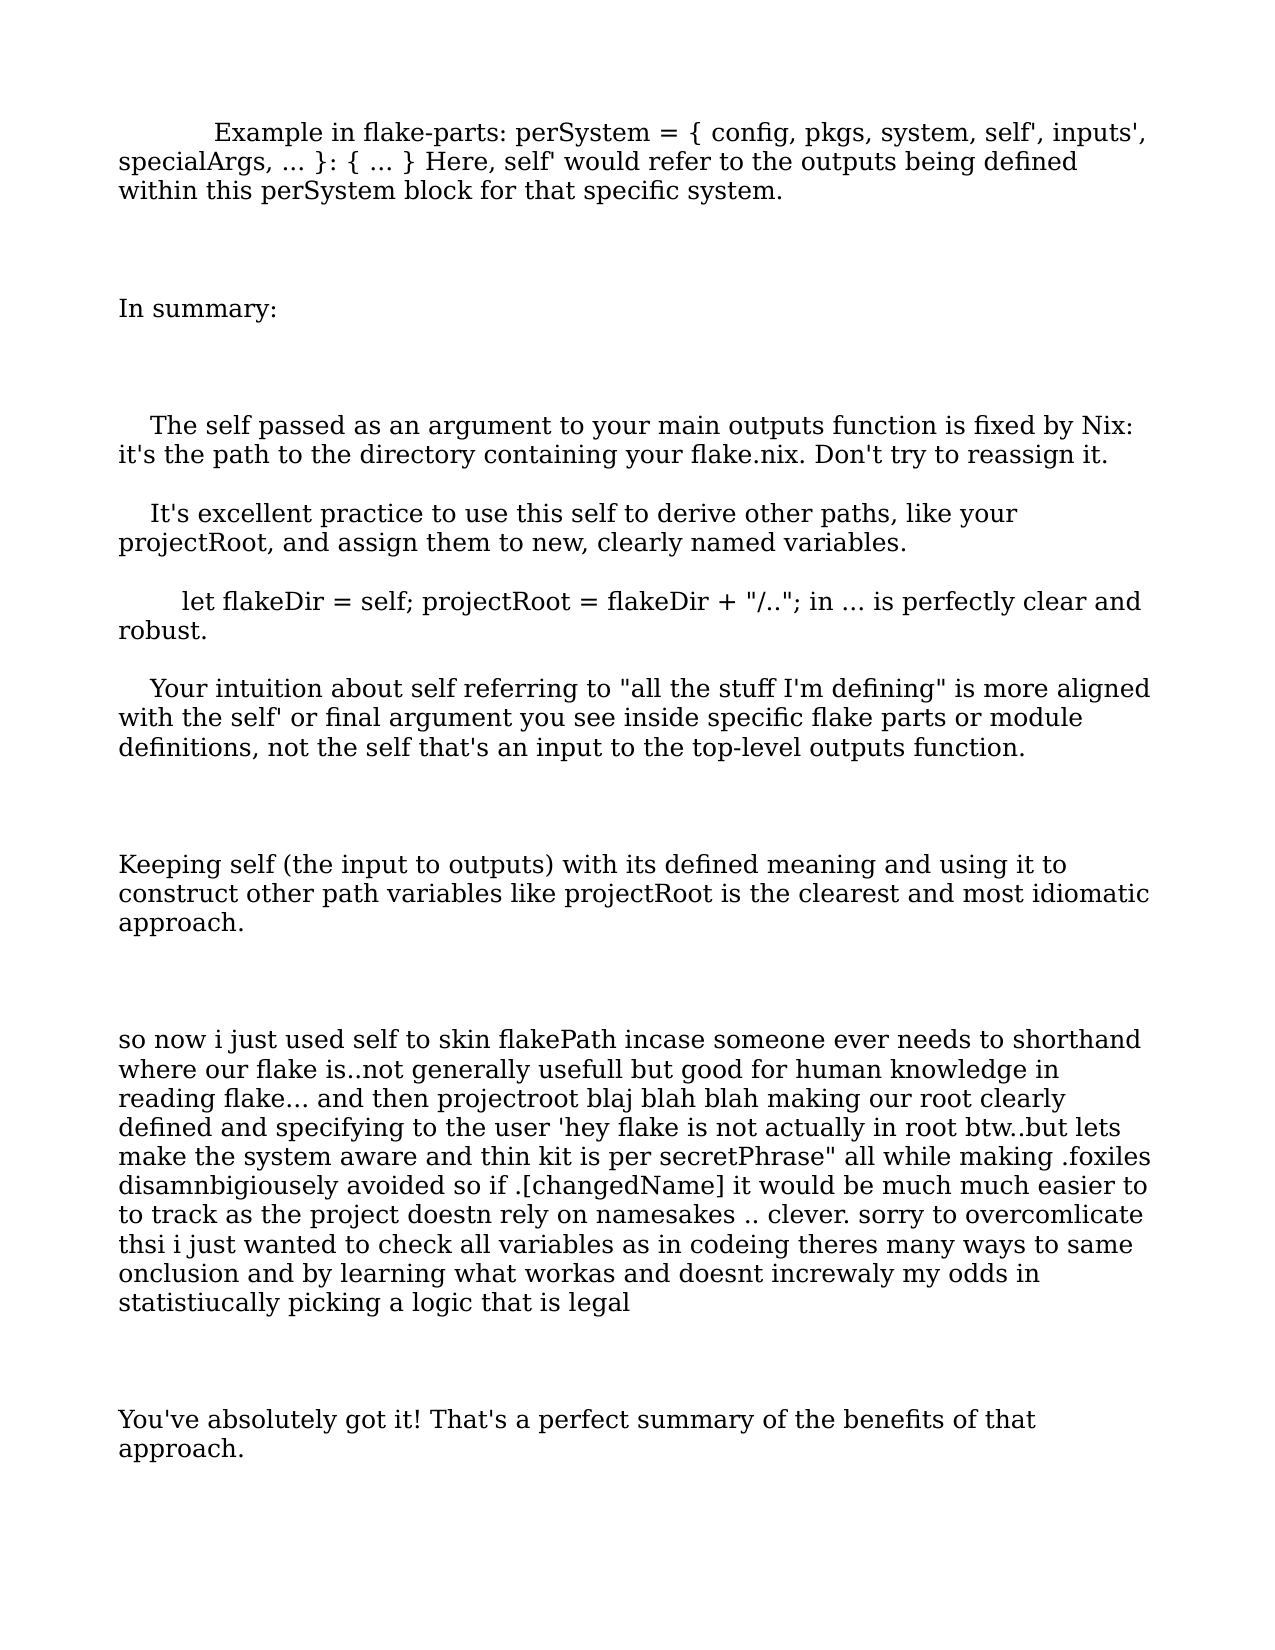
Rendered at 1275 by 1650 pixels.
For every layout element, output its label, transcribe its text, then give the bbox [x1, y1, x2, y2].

text Your intuition about self referring to "all the stuff I'm defining" is more aligned with the self' or final argument you see inside specific flake parts or module definitions, not the self that's an input to the top-level outputs function. [118, 674, 1157, 762]
text let flakeDir = self; projectRoot = flakeDir + "/.."; in ... is perfectly clear and robust. [118, 587, 1157, 645]
text The self passed as an argument to your main outputs function is fixed by Nix: it's the path to the directory containing your flake.nix. Don't try to reassign it. [118, 411, 1157, 469]
text You've absolutely got it! That's a perfect summary of the benefits of that approach. [118, 1406, 1157, 1464]
text Example in flake-parts: perSystem = { config, pkgs, system, self', inputs', specialArgs, ... }: { ... } Here, self' would refer to the outputs being defined within this perSystem block for that specific system. [118, 118, 1157, 206]
text In summary: [118, 294, 1157, 323]
text so now i just used self to skin flakePath incase someone ever needs to shorthand where our flake is..not generally usefull but good for human knowledge in reading flake... and then projectroot blaj blah blah making our root clearly defined and specifying to the user 'hey flake is not actually in root btw..but lets make the system aware and thin kit is per secretPhrase" all while making .foxiles disamnbigiousely avoided so if .[changedName] it would be much much easier to to track as the project doestn rely on namesakes .. clever. sorry to overcomlicate thsi i just wanted to check all variables as in codeing theres many ways to same onclusion and by learning what workas and doesnt increwaly my odds in statistiucally picking a logic that is legal [118, 1026, 1157, 1317]
text Keeping self (the input to outputs) with its defined meaning and using it to construct other path variables like projectRoot is the clearest and most idiomatic approach. [118, 850, 1157, 938]
text It's excellent practice to use this self to derive other paths, like your projectRoot, and assign them to new, clearly named variables. [118, 499, 1157, 557]
